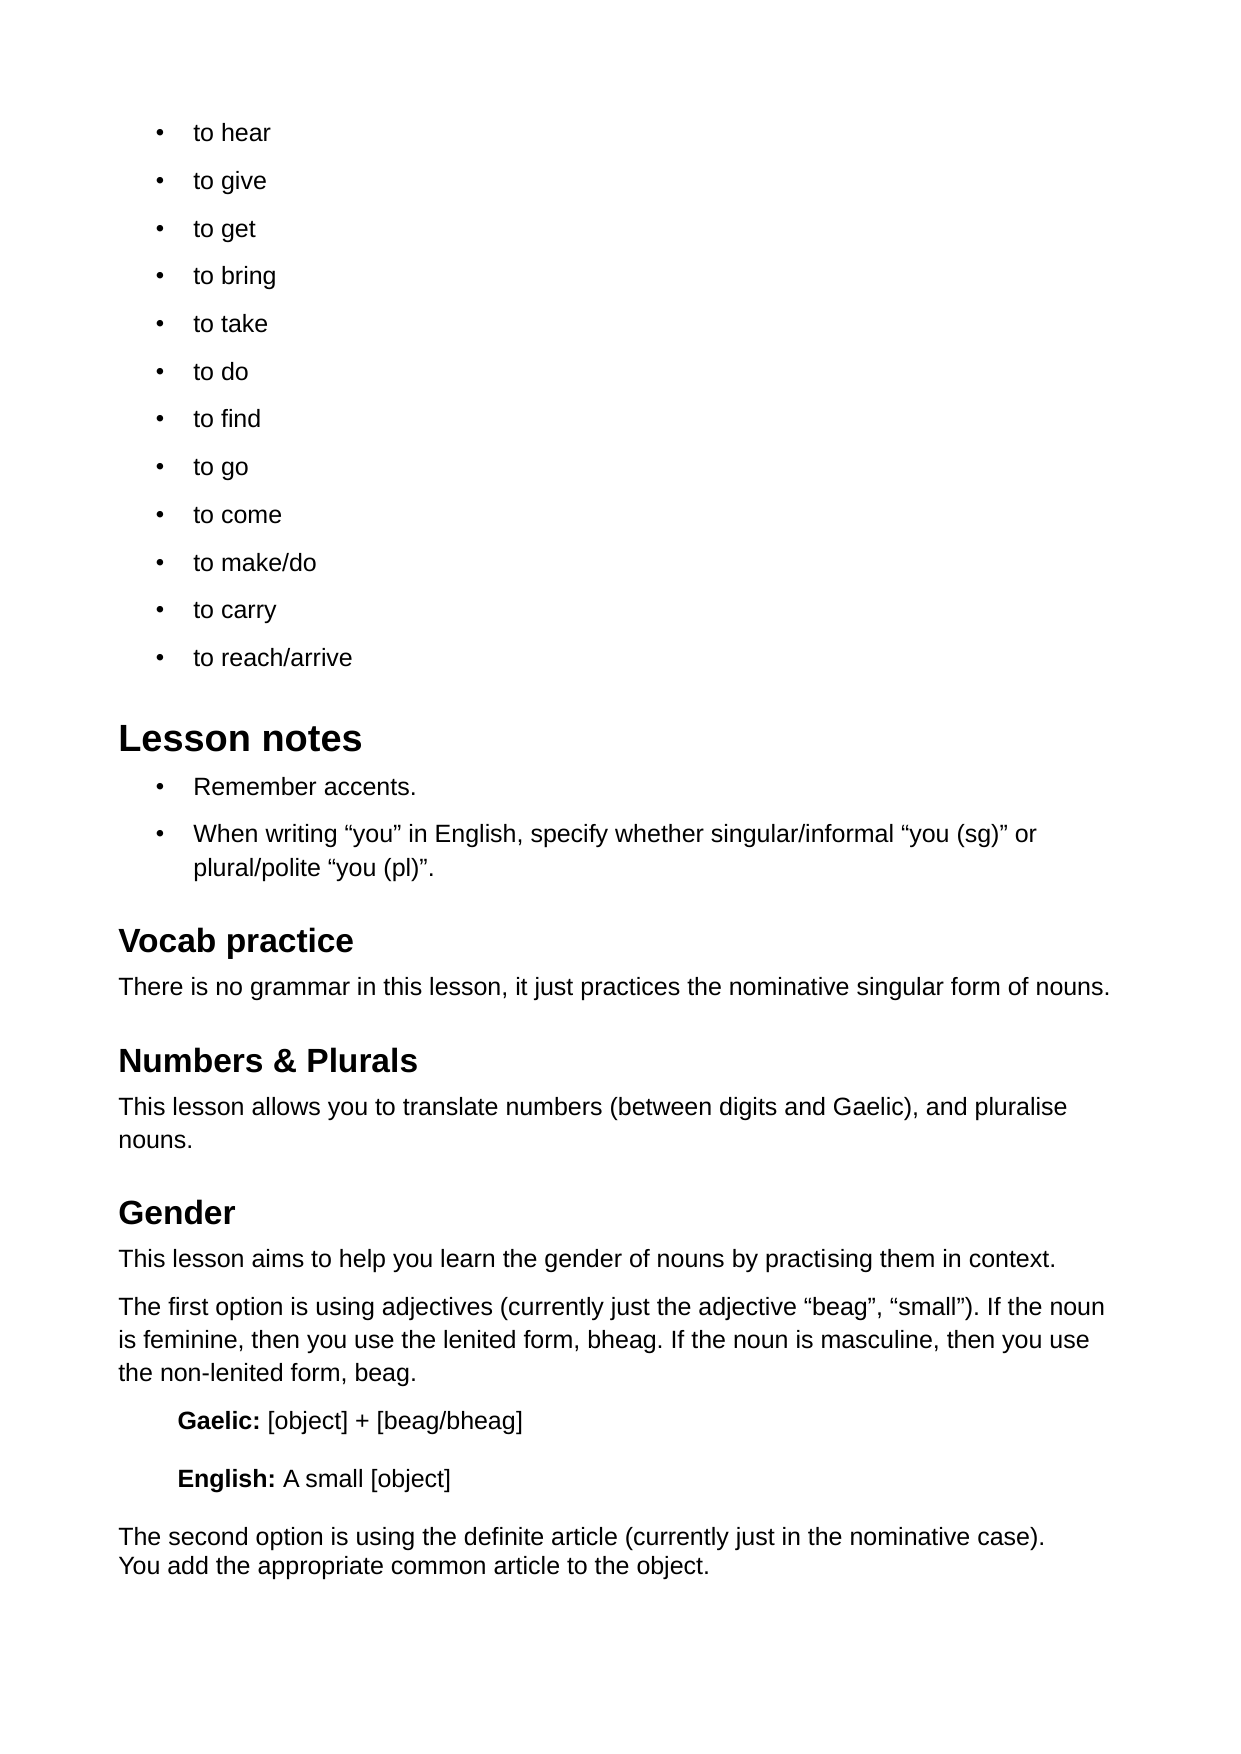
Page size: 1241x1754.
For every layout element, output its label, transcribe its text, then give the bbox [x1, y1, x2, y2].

text This lesson aims to help you learn the gender of nouns by practising them in context. [118, 1244, 1122, 1273]
list to go [156, 452, 1122, 481]
list to reach/arrive [156, 643, 1122, 672]
text This lesson allows you to translate numbers (between digits and Gaelic), and pluralise nouns. [118, 1092, 1122, 1153]
subtitle Numbers & Plurals [118, 1041, 1122, 1079]
list to get [156, 213, 1122, 242]
list to bring [156, 261, 1122, 290]
text There is no grammar in this lesson, it just practices the nominative singular form of nouns. [118, 972, 1122, 1001]
subtitle Vocab practice [118, 921, 1122, 960]
list to take [156, 309, 1122, 338]
list to make/do [156, 547, 1122, 576]
list to come [156, 500, 1122, 529]
text The first option is using adjectives (currently just the adjective “beag”, “small”). If the noun is feminine, then you use the lenited form, bheag. If the noun is masculine, then you use the non-lenited form, beag. [118, 1292, 1122, 1387]
list to give [156, 166, 1122, 195]
subtitle Lesson notes [118, 716, 1122, 759]
text The second option is using the definite article (currently just in the nominative case). You add the appropriate common article to the object. [118, 1522, 1063, 1579]
list to carry [156, 595, 1122, 624]
list When writing “you” in English, specify whether singular/informal “you (sg)” or plural/polite “you (pl)”. [156, 819, 1122, 881]
list to do [156, 357, 1122, 386]
text Gaelic: [object] + [beag/bheag] [177, 1406, 1063, 1434]
subtitle Gender [118, 1193, 1122, 1232]
text English: A small [object] [177, 1464, 1063, 1493]
list Remember accents. [156, 772, 1122, 801]
list to hear [156, 118, 1122, 147]
list to find [156, 404, 1122, 433]
